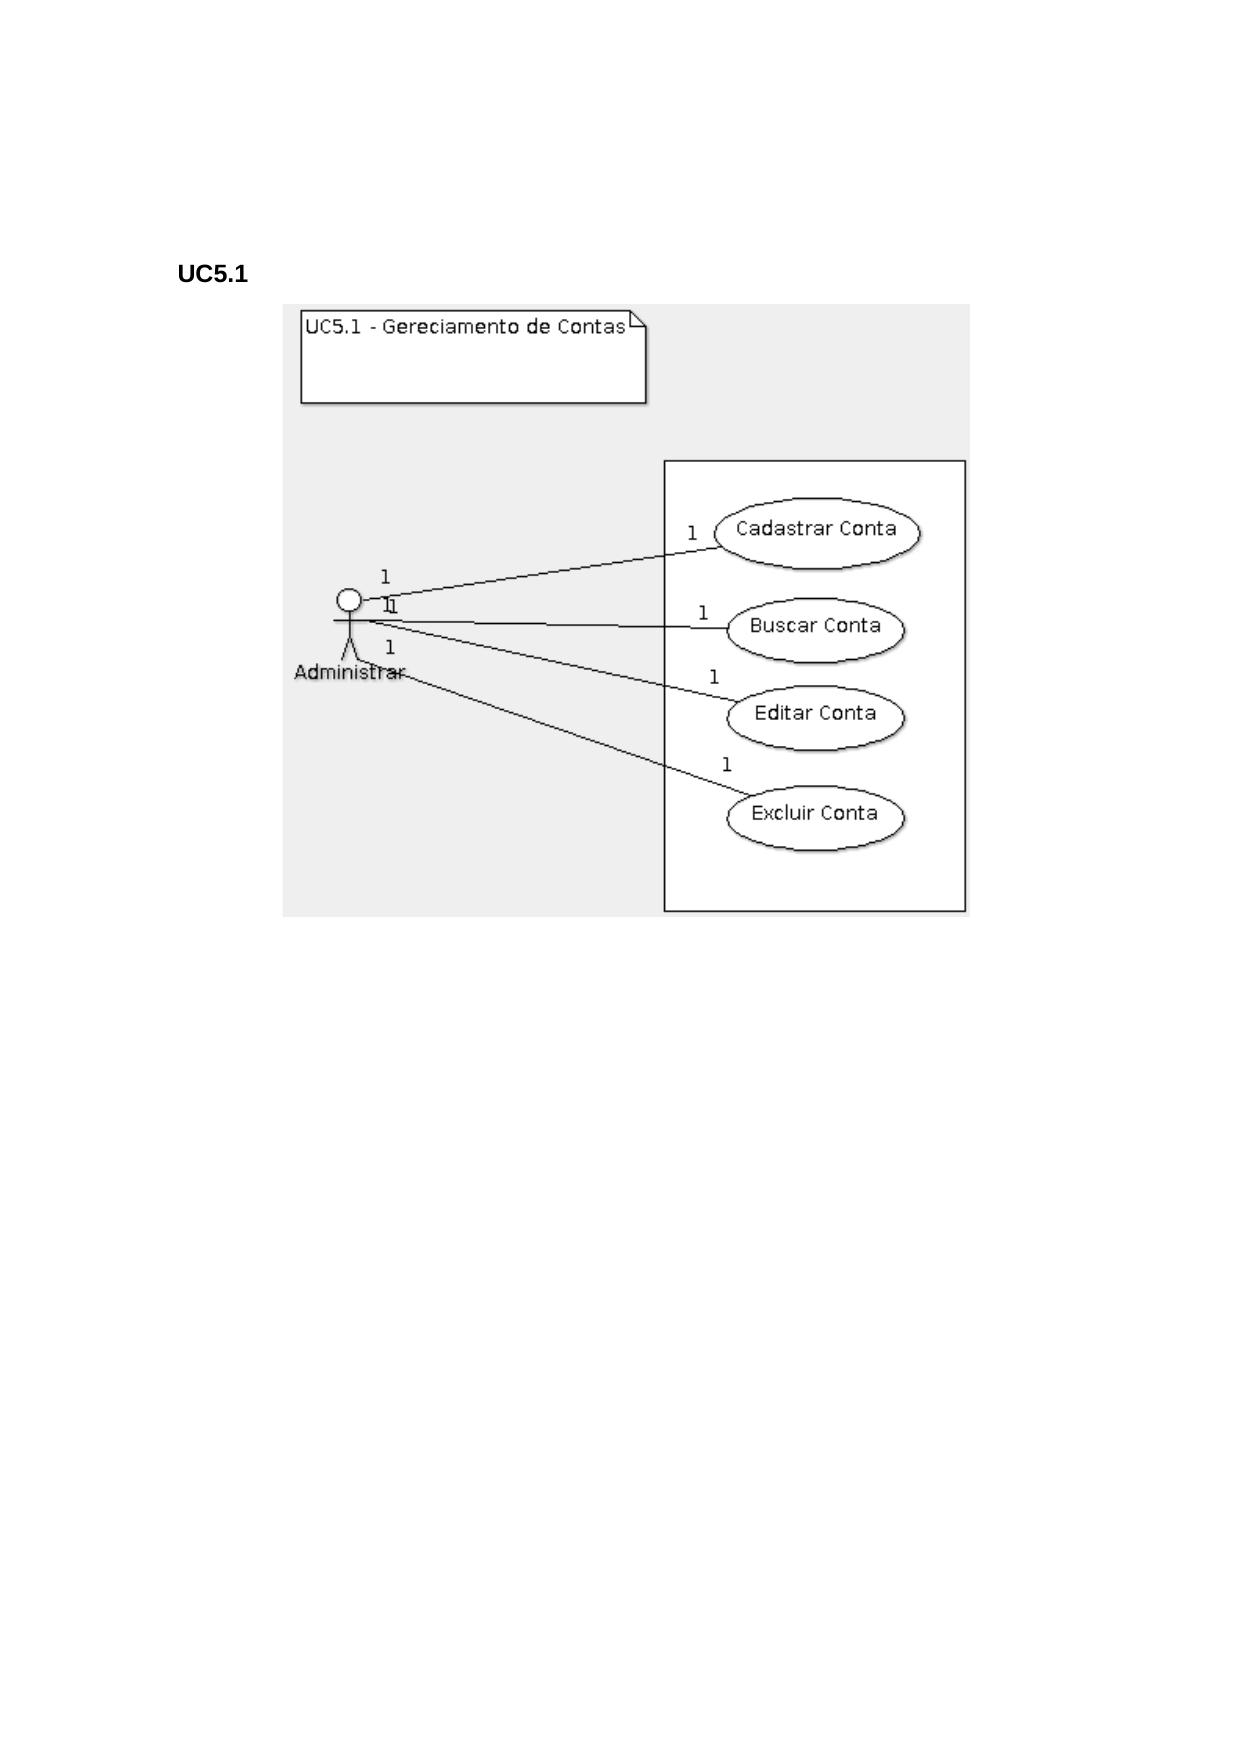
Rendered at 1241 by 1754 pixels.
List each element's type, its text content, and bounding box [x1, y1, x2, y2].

subtitle UC5.1 [177, 259, 1063, 288]
picture [282, 304, 970, 917]
